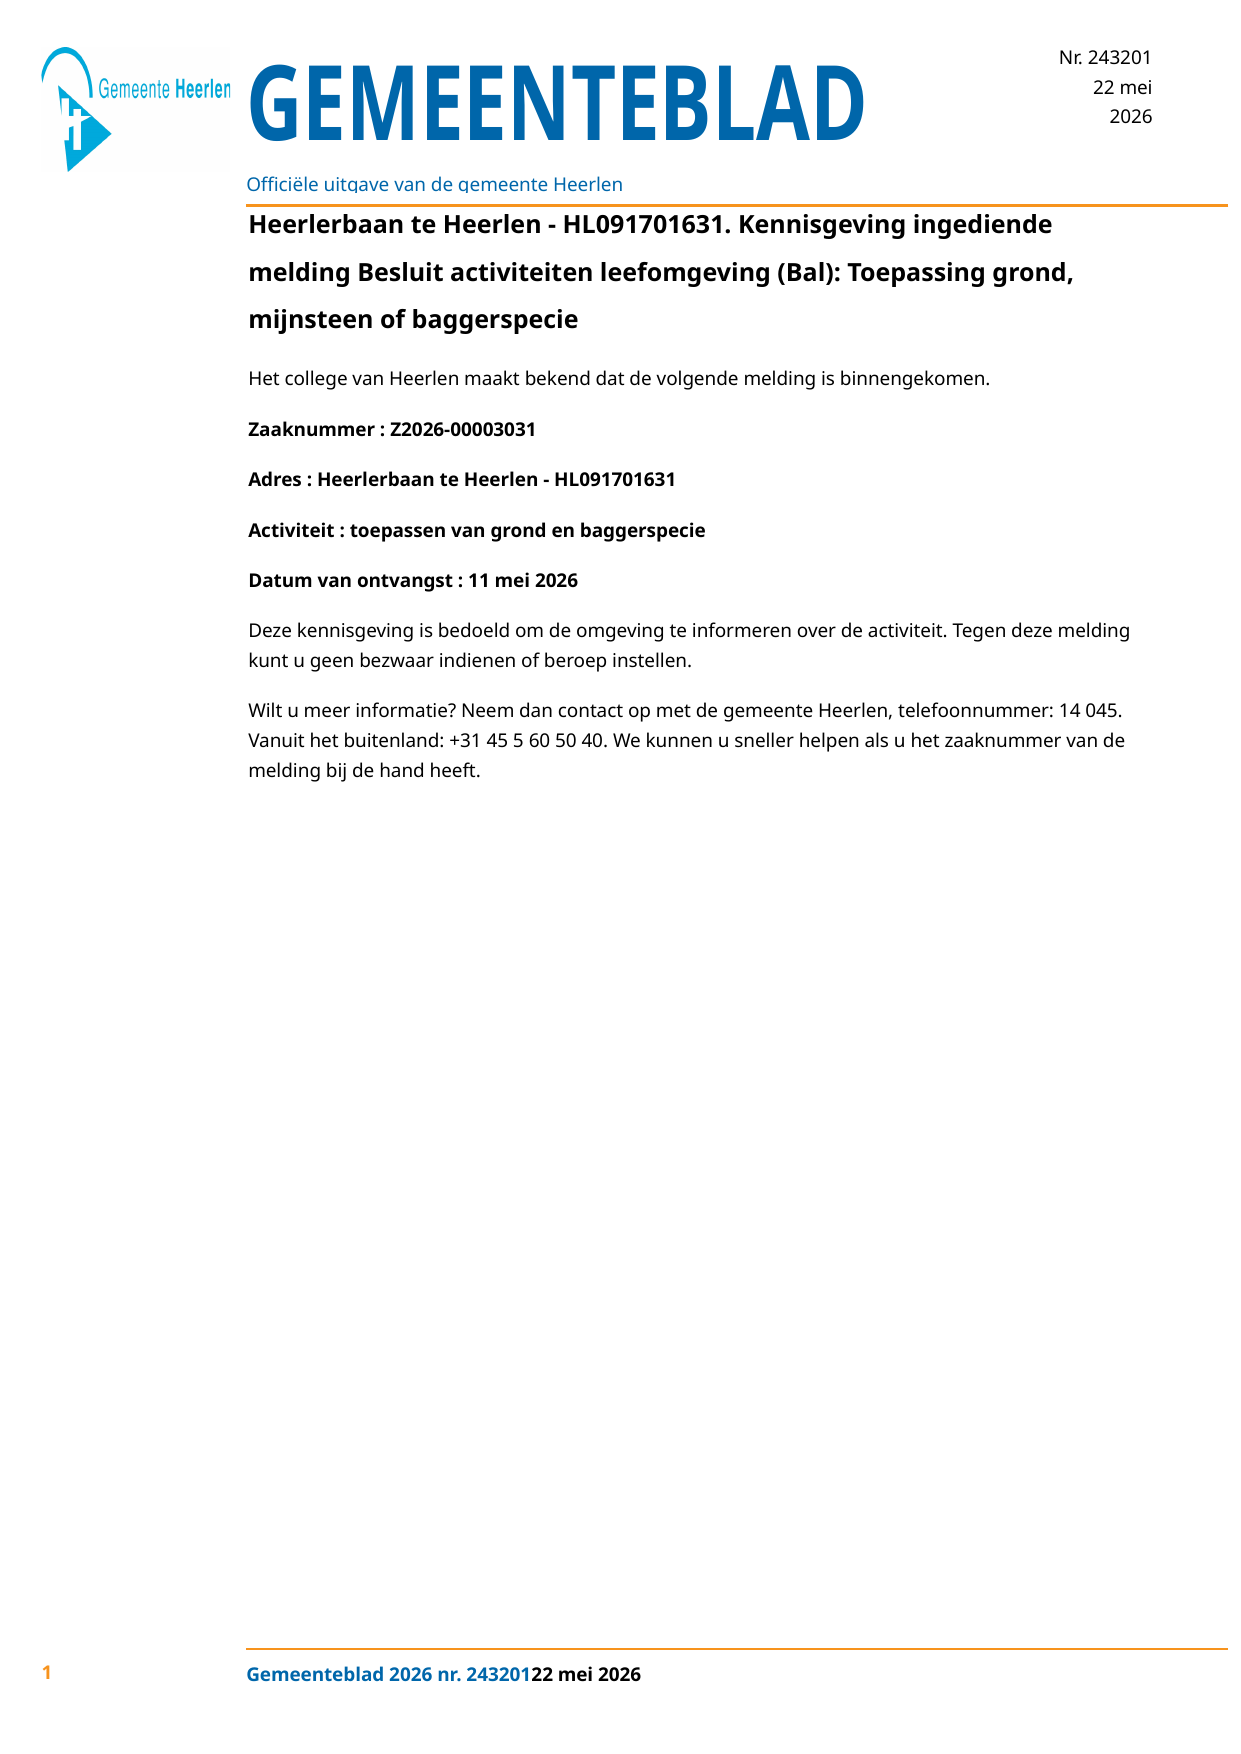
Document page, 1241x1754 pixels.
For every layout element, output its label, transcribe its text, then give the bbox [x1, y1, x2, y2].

text Zaaknummer : Z2026-00003031 [248, 416, 1152, 442]
text Het college van Heerlen maakt bekend dat de volgende melding is binnengekomen. [248, 366, 1152, 391]
text Wilt u meer informatie? Neem dan contact op met de gemeente Heerlen, telefoonnummer: 14 045. Vanuit het buitenland: +31 45 5 60 50 40. We kunnen u sneller helpen als u het zaaknummer van de melding bij de hand heeft. [248, 698, 1152, 782]
picture [41, 47, 59, 70]
text Datum van ontvangst : 11 mei 2026 [248, 567, 1152, 593]
text Deze kennisgeving is bedoeld om de omgeving te informeren over de activiteit. Tegen deze melding kunt u geen bezwaar indienen of beroep instellen. [248, 618, 1152, 673]
text Activiteit : toepassen van grond en baggerspecie [248, 517, 1152, 542]
text Heerlerbaan te Heerlen - HL091701631. Kennisgeving ingediende melding Besluit activiteiten leefomgeving (Bal): Toepassing grond, mijnsteen of baggerspecie [248, 207, 1152, 336]
text Adres : Heerlerbaan te Heerlen - HL091701631 [248, 466, 1152, 492]
picture [41, 47, 231, 172]
